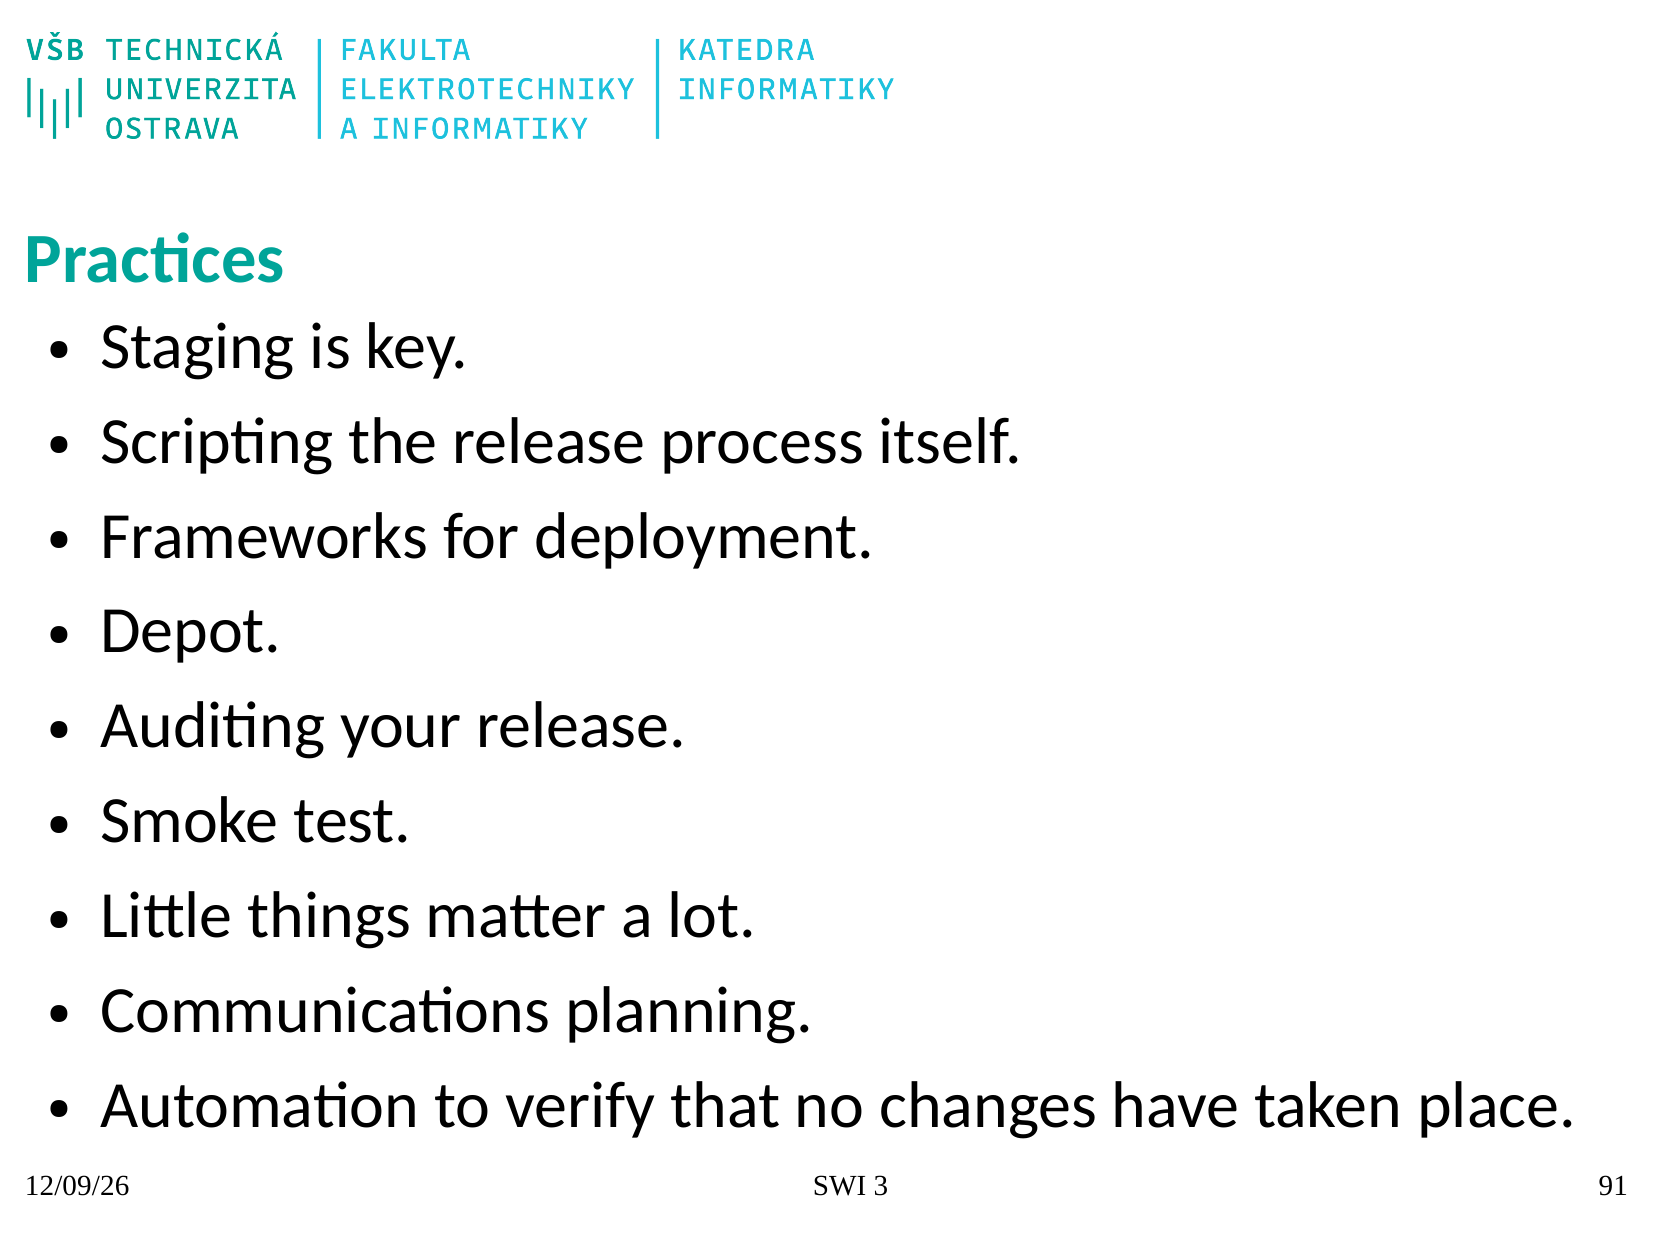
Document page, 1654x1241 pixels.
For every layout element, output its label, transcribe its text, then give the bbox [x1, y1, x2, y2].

picture [26, 31, 894, 139]
title Practices [24, 169, 1629, 300]
list Staging is key. Scripting the release process itself. Frameworks for deployment. Depot. Auditing your release. Smoke test. Little things matter a lot. Communications planning. Automation to verify that no changes have taken place. [30, 318, 1629, 1146]
